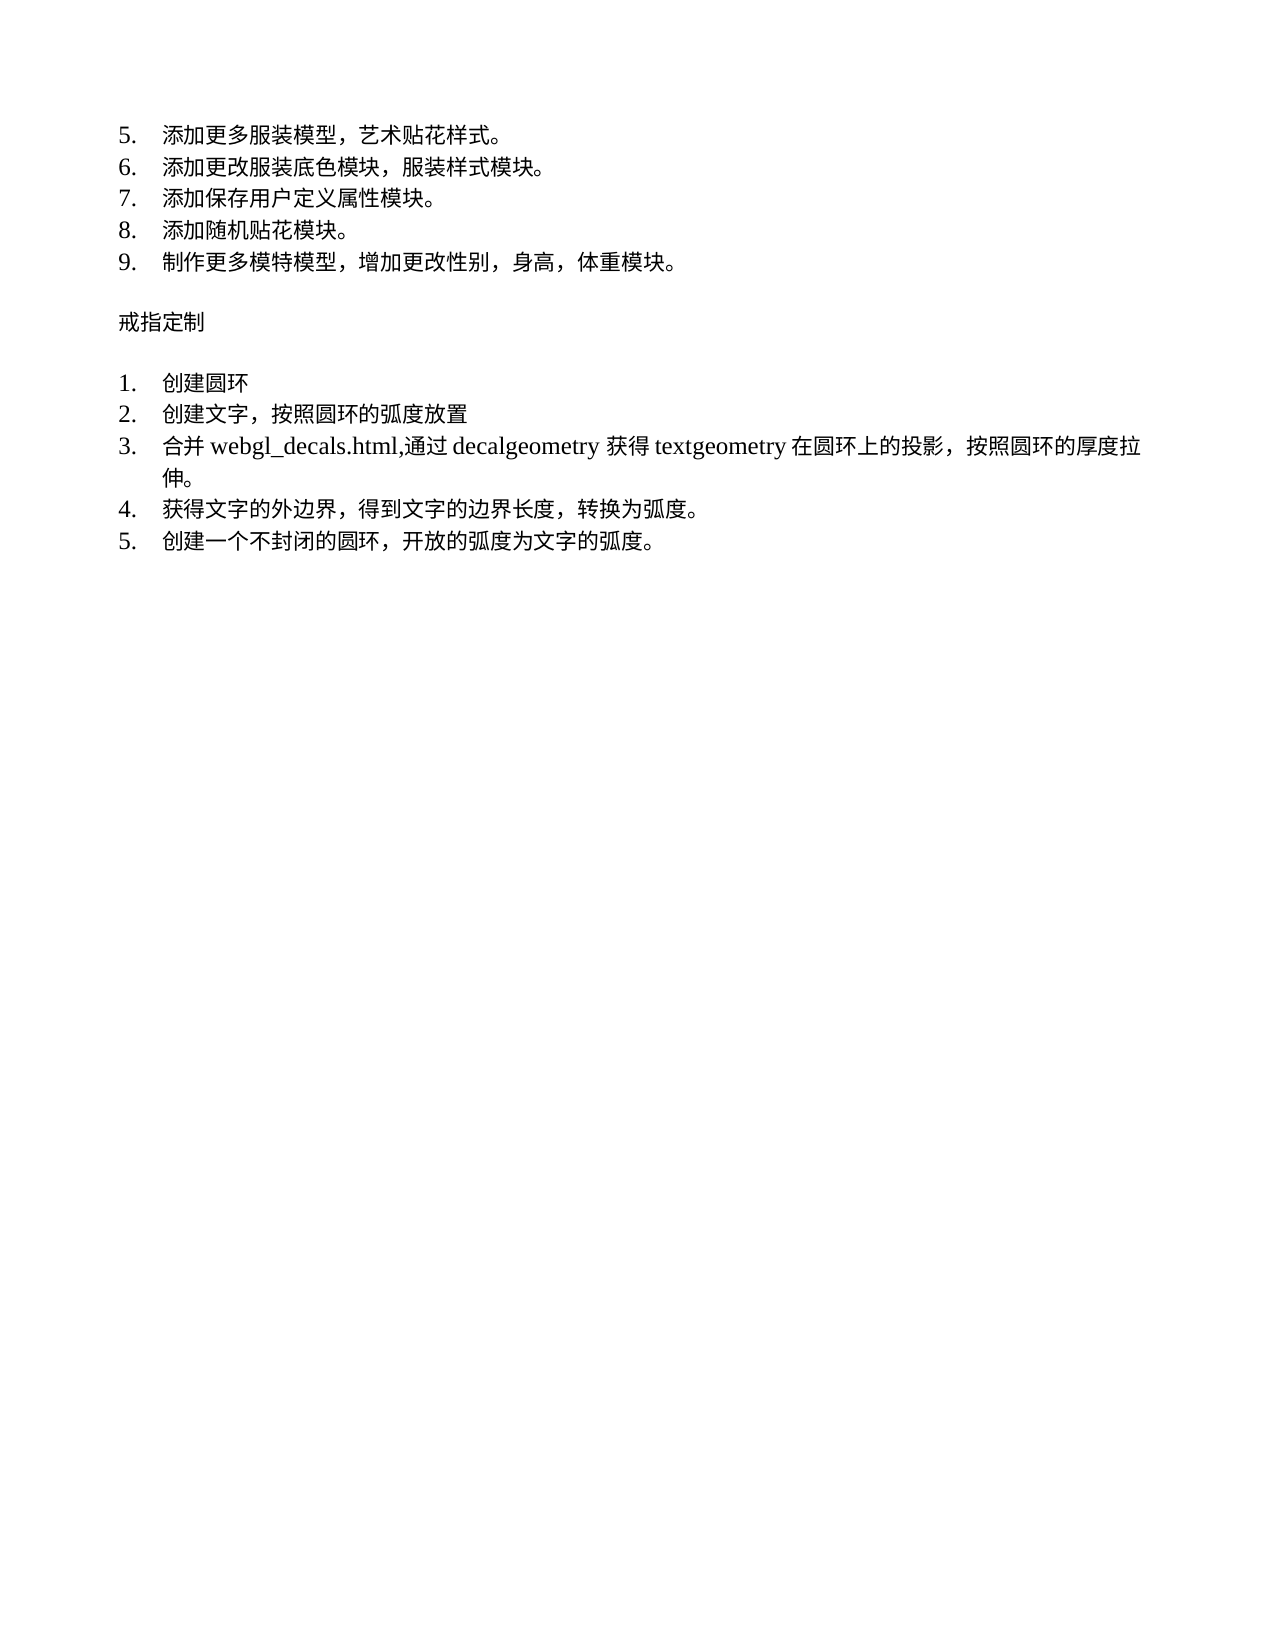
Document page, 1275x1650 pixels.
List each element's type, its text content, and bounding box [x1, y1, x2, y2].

text 6. 添加更改服装底色模块，服装样式模块。 [118, 150, 1157, 181]
text 4. 获得文字的外边界，得到文字的边界长度，转换为弧度。 [118, 492, 1157, 524]
text 2. 创建文字，按照圆环的弧度放置 [118, 397, 1157, 429]
text 戒指定制 [118, 305, 1157, 337]
text 3. 合并webgl_decals.html,通过decalgeometry 获得 textgeometry在圆环上的投影，按照圆环的厚度拉 伸。 [118, 429, 1157, 492]
text 1. 创建圆环 [118, 366, 1157, 397]
text 5. 创建一个不封闭的圆环，开放的弧度为文字的弧度。 [118, 524, 1157, 556]
text 7. 添加保存用户定义属性模块。 [118, 181, 1157, 213]
text 8. 添加随机贴花模块。 [118, 213, 1157, 245]
text 5. 添加更多服装模型，艺术贴花样式。 [118, 118, 1157, 150]
text 9. 制作更多模特模型，增加更改性别，身高，体重模块。 [118, 245, 1157, 276]
